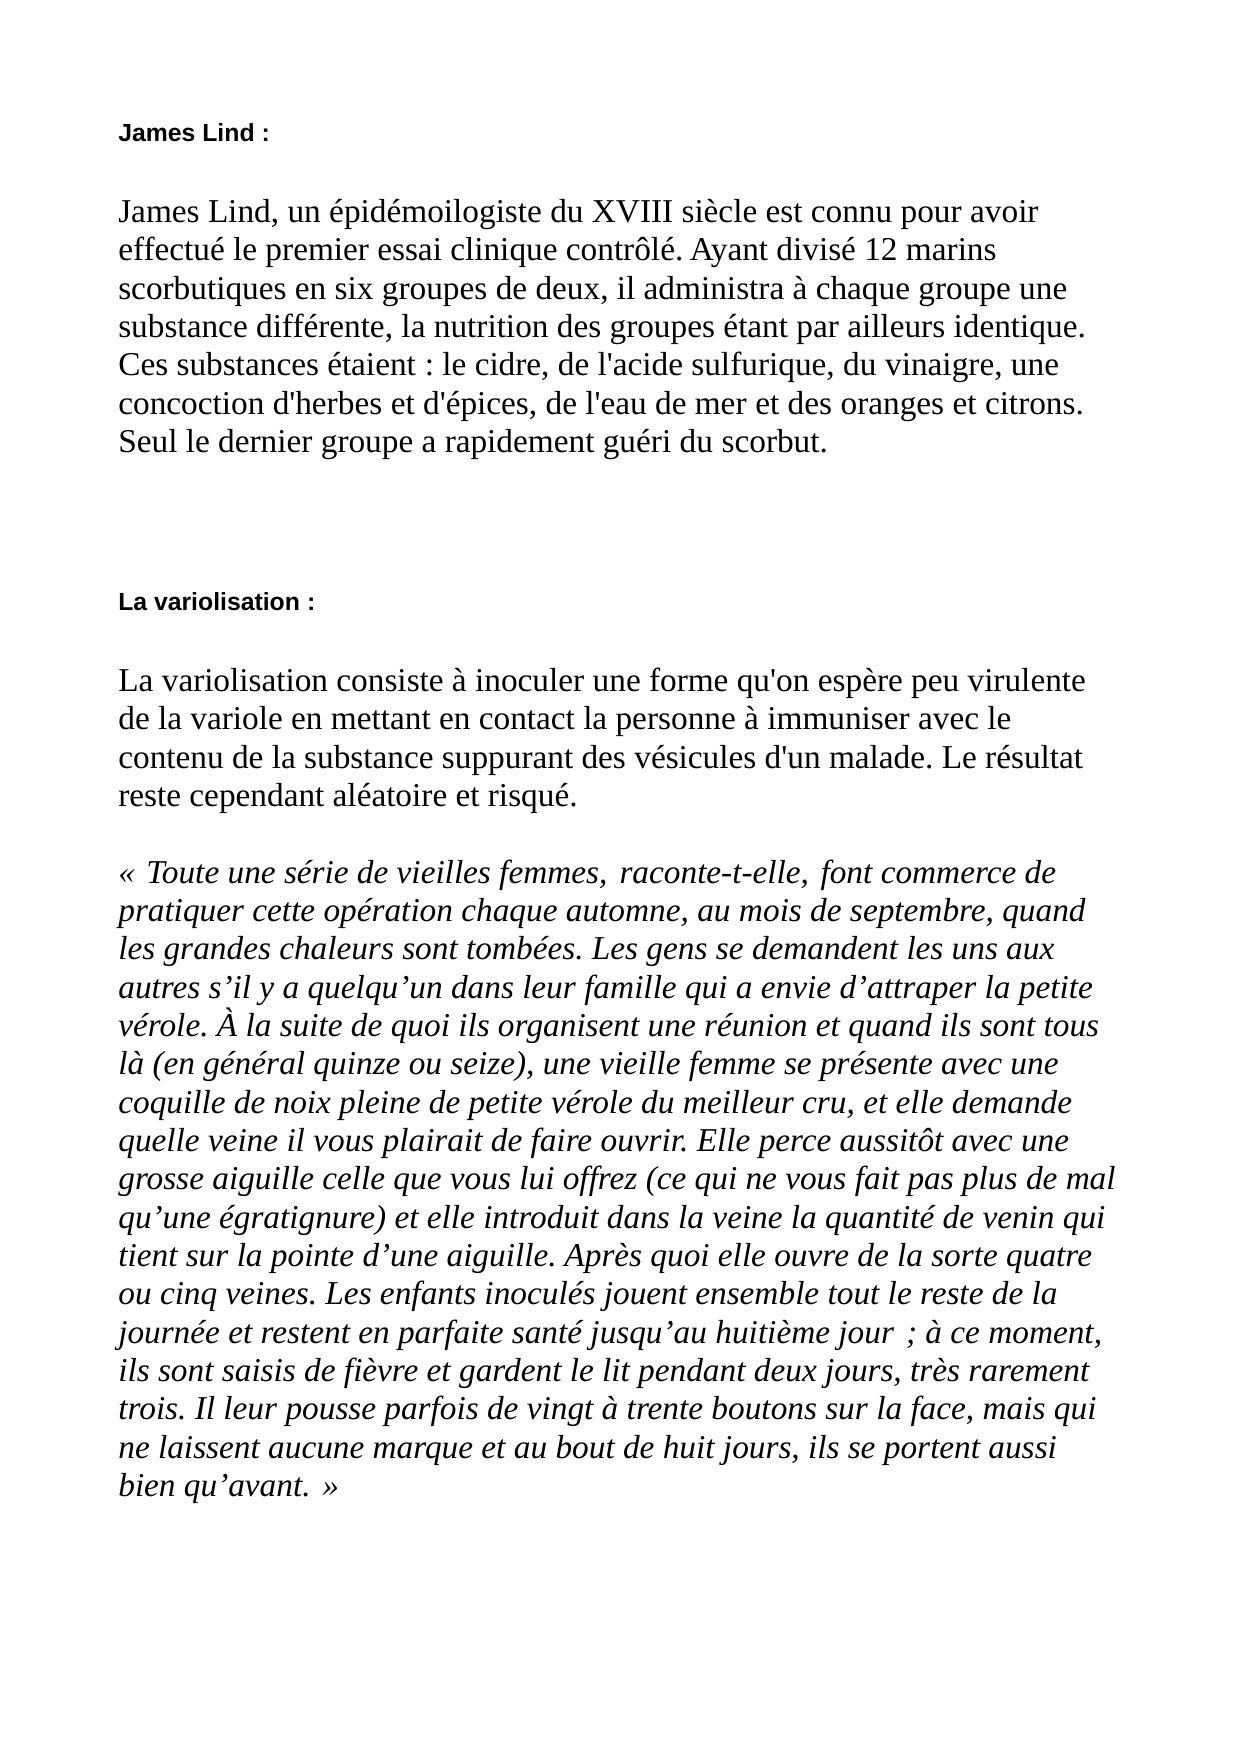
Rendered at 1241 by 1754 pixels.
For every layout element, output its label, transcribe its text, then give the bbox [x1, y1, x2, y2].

subtitle James Lind : [118, 118, 1122, 147]
text La variolisation consiste à inoculer une forme qu'on espère peu virulente de la variole en mettant en contact la personne à immuniser avec le contenu de la substance suppurant des vésicules d'un malade. Le résultat reste cependant aléatoire et risqué. [118, 660, 1122, 813]
text James Lind, un épidémoilogiste du XVIII siècle est connu pour avoir effectué le premier essai clinique contrôlé. Ayant divisé 12 marins scorbutiques en six groupes de deux, il administra à chaque groupe une substance différente, la nutrition des groupes étant par ailleurs identique. Ces substances étaient : le cidre, de l'acide sulfurique, du vinaigre, une concoction d'herbes et d'épices, de l'eau de mer et des oranges et citrons. Seul le dernier groupe a rapidement guéri du scorbut. [118, 191, 1122, 459]
text « Toute une série de vieilles femmes, raconte-t-elle, font commerce de pratiquer cette opération chaque automne, au mois de septembre, quand les grandes chaleurs sont tombées. Les gens se demandent les uns aux autres s’il y a quelqu’un dans leur famille qui a envie d’attraper la petite vérole. À la suite de quoi ils organisent une réunion et quand ils sont tous là (en général quinze ou seize), une vieille femme se présente avec une coquille de noix pleine de petite vérole du meilleur cru, et elle demande quelle veine il vous plairait de faire ouvrir. Elle perce aussitôt avec une grosse aiguille celle que vous lui offrez (ce qui ne vous fait pas plus de mal qu’une égratignure) et elle introduit dans la veine la quantité de venin qui tient sur la pointe d’une aiguille. Après quoi elle ouvre de la sorte quatre ou cinq veines. Les enfants inoculés jouent ensemble tout le reste de la journée et restent en parfaite santé jusqu’au huitième jour ; à ce moment, ils sont saisis de fièvre et gardent le lit pendant deux jours, très rarement trois. Il leur pousse parfois de vingt à trente boutons sur la face, mais qui ne laissent aucune marque et au bout de huit jours, ils se portent aussi bien qu’avant. » [118, 852, 1122, 1503]
subtitle La variolisation : [118, 587, 1122, 616]
